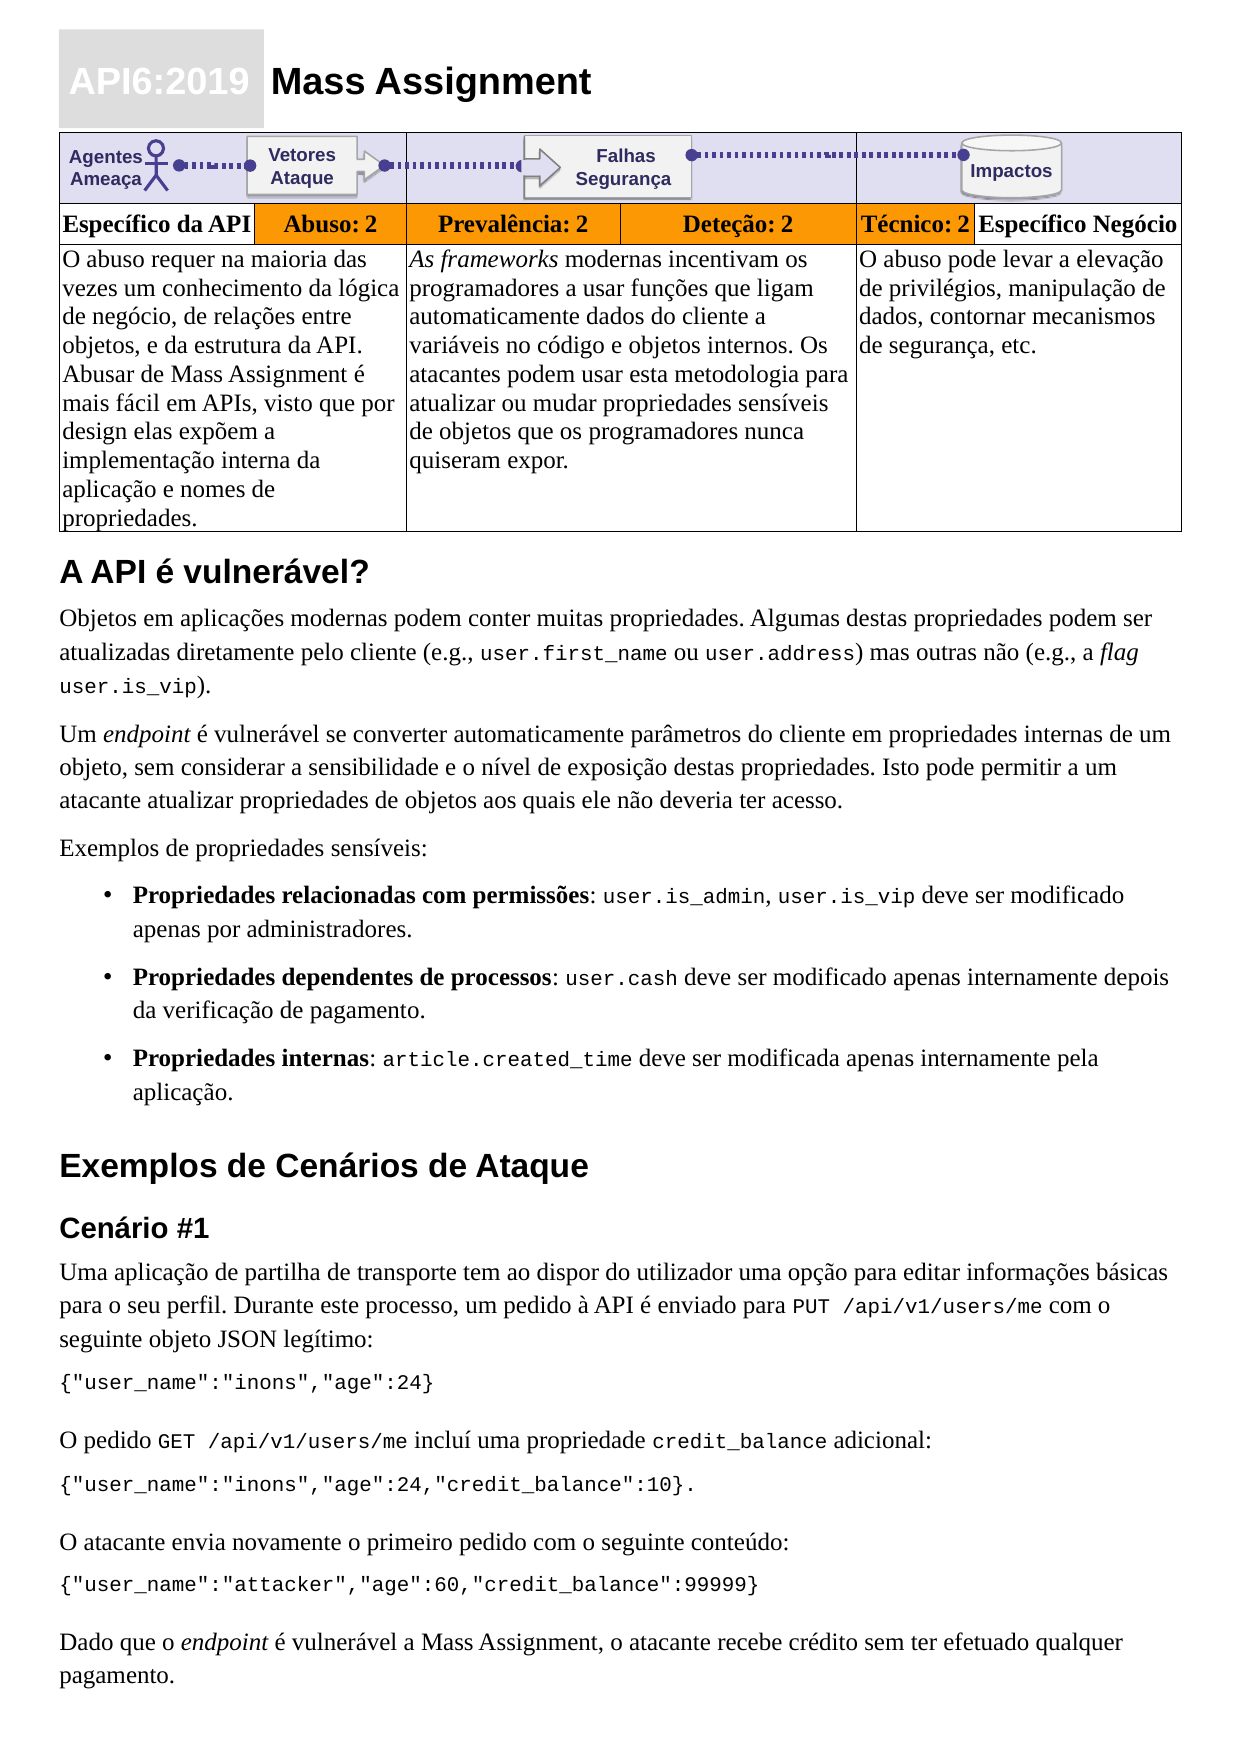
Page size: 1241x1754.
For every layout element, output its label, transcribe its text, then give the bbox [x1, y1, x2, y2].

table_cell O abuso pode levar a elevação de privilégios, manipulação de dados, contornar mecanismos de segurança, etc. [857, 245, 1181, 531]
text {"user_name":"attacker","age":60,"credit_balance":99999} [59, 1574, 1181, 1598]
table_header [974, 133, 1181, 203]
subtitle Cenário #1 [59, 1211, 1181, 1245]
text {"user_name":"inons","age":24} [59, 1372, 1181, 1396]
text O pedido GET /api/v1/users/me incluí uma propriedade credit_balance adicional: [59, 1425, 1181, 1454]
table_header [407, 133, 620, 203]
list Propriedades internas: article.created_time deve ser modificada apenas internamente pela aplicação. [103, 1043, 1181, 1106]
table_header [254, 133, 406, 203]
table_header [857, 133, 974, 203]
list Propriedades dependentes de processos: user.cash deve ser modificado apenas internamente depois da verificação de pagamento. [103, 962, 1181, 1024]
subtitle A API é vulnerável? [59, 552, 1181, 591]
table_cell O abuso requer na maioria das vezes um conhecimento da lógica de negócio, de relações entre objetos, e da estrutura da API. Abusar de Mass Assignment é mais fácil em APIs, visto que por design elas expõem a implementação interna da aplicação e nomes de propriedades. [60, 245, 406, 531]
text {"user_name":"inons","age":24,"credit_balance":10}. [59, 1473, 1181, 1497]
table_cell Abuso: 2 [255, 204, 406, 244]
table_header [60, 133, 254, 203]
text Um endpoint é vulnerável se converter automaticamente parâmetros do cliente em propriedades internas de um objeto, sem considerar a sensibilidade e o nível de exposição destas propriedades. Isto pode permitir a um atacante atualizar propriedades de objetos aos quais ele não deveria ter acesso. [59, 719, 1181, 814]
table_cell Específico da API [60, 204, 254, 244]
text Uma aplicação de partilha de transporte tem ao dispor do utilizador uma opção para editar informações básicas para o seu perfil. Durante este processo, um pedido à API é enviado para PUT /api/v1/users/me com o seguinte objeto JSON legítimo: [59, 1257, 1181, 1353]
subtitle Exemplos de Cenários de Ataque [59, 1145, 1181, 1184]
table_header [620, 133, 856, 203]
text O atacante envia novamente o primeiro pedido com o seguinte conteúdo: [59, 1527, 1181, 1555]
table_cell Prevalência: 2 [407, 204, 620, 244]
list Propriedades relacionadas com permissões: user.is_admin, user.is_vip deve ser modificado apenas por administradores. [103, 880, 1181, 943]
text Dado que o endpoint é vulnerável a Mass Assignment, o atacante recebe crédito sem ter efetuado qualquer pagamento. [59, 1627, 1181, 1689]
table_cell Específico Negócio [975, 204, 1181, 244]
table_cell As frameworks modernas incentivam os programadores a usar funções que ligam automaticamente dados do cliente a variáveis no código e objetos internos. Os atacantes podem usar esta metodologia para atualizar ou mudar propriedades sensíveis de objetos que os programadores nunca quiseram expor. [407, 245, 856, 531]
table_cell Deteção: 2 [621, 204, 856, 244]
table_cell Técnico: 2 [857, 204, 974, 244]
text Exemplos de propriedades sensíveis: [59, 833, 1181, 861]
text Objetos em aplicações modernas podem conter muitas propriedades. Algumas destas propriedades podem ser atualizadas diretamente pelo cliente (e.g., user.first_name ou user.address) mas outras não (e.g., a flag user.is_vip). [59, 603, 1181, 700]
